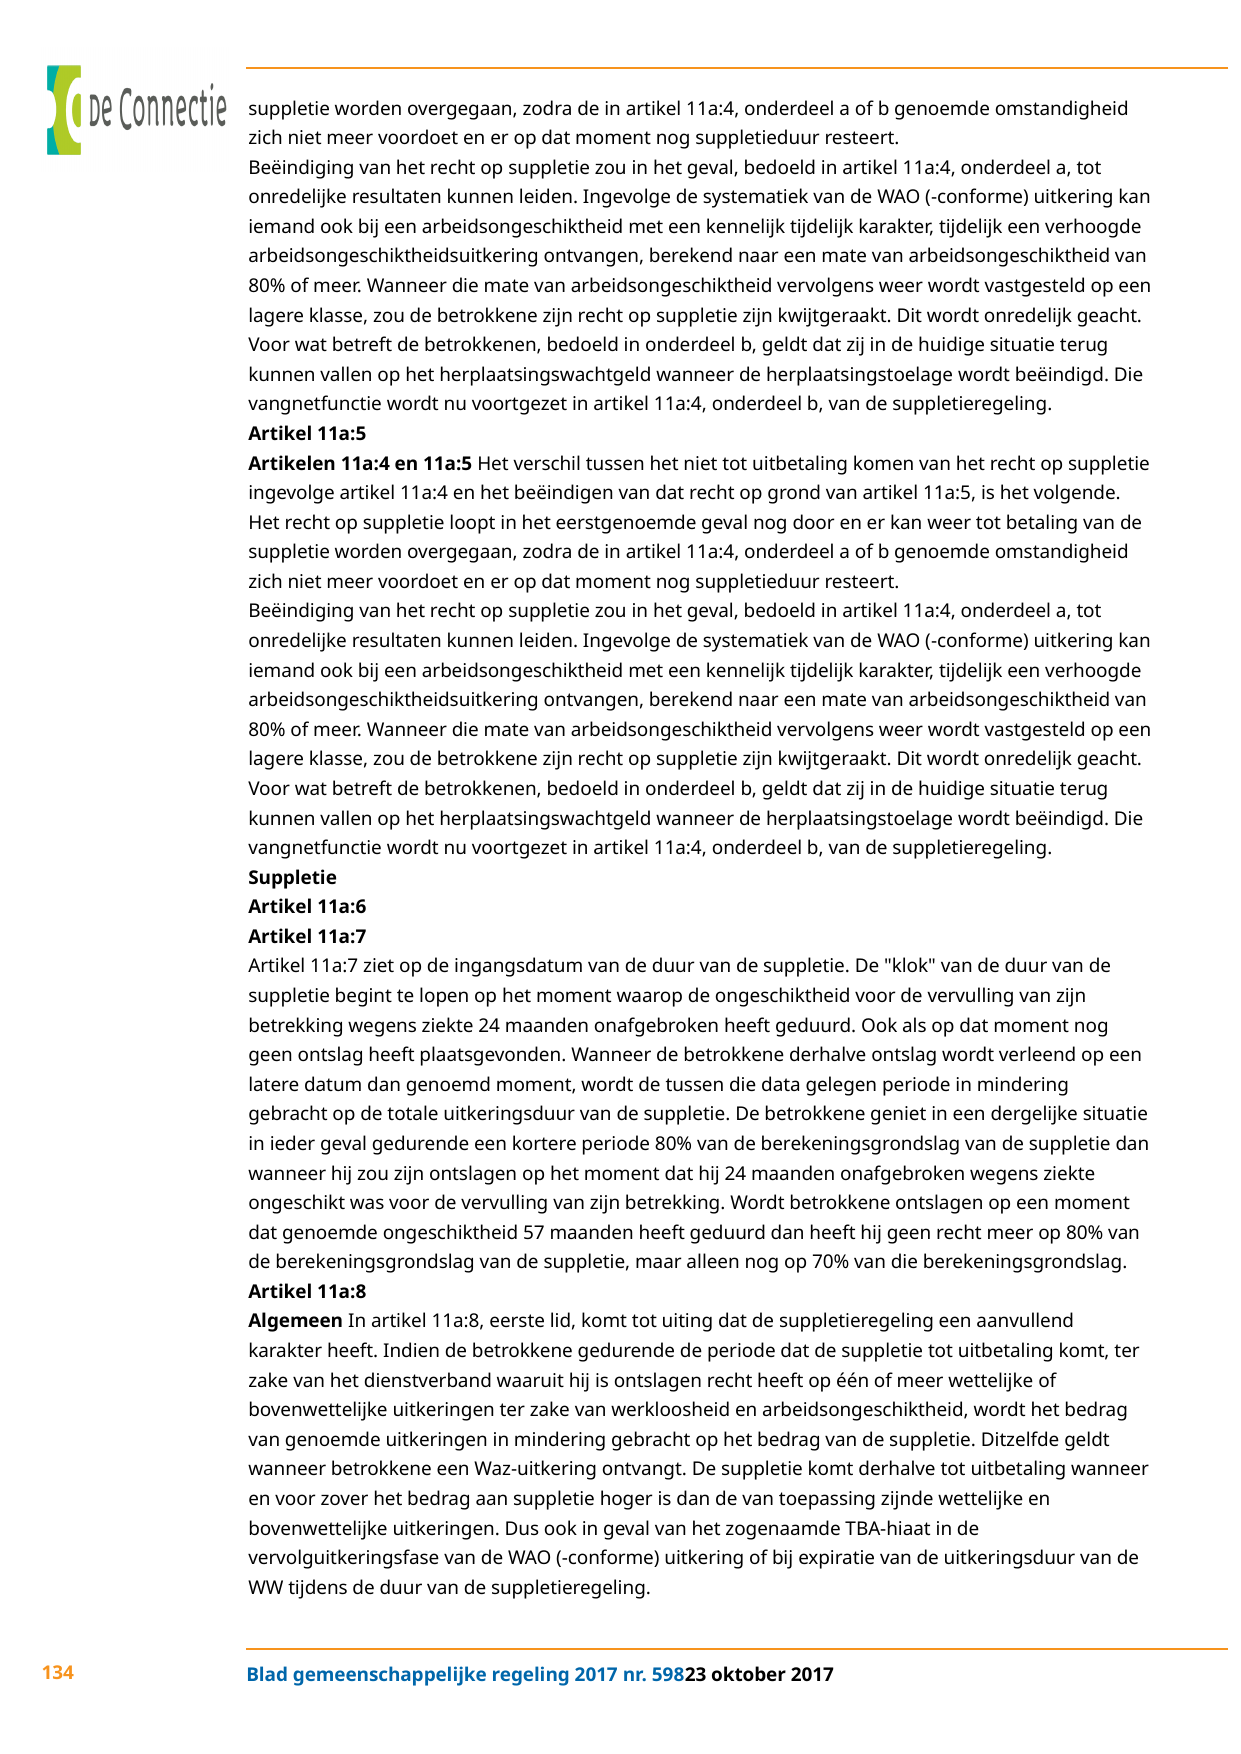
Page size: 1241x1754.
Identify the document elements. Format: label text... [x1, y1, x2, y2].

text Beëindiging van het recht op suppletie zou in het geval, bedoeld in artikel 11a:4, onderdeel a, tot onredelijke resultaten kunnen leiden. Ingevolge de systematiek van de WAO (-conforme) uitkering kan iemand ook bij een arbeidsongeschiktheid met een kennelijk tijdelijk karakter, tijdelijk een verhoogde arbeidsongeschiktheidsuitkering ontvangen, berekend naar een mate van arbeidsongeschiktheid van 80% of meer. Wanneer die mate van arbeidsongeschiktheid vervolgens weer wordt vastgesteld op een lagere klasse, zou de betrokkene zijn recht op suppletie zijn kwijtgeraakt. Dit wordt onredelijk geacht. [248, 154, 1152, 328]
text Beëindiging van het recht op suppletie zou in het geval, bedoeld in artikel 11a:4, onderdeel a, tot onredelijke resultaten kunnen leiden. Ingevolge de systematiek van de WAO (-conforme) uitkering kan iemand ook bij een arbeidsongeschiktheid met een kennelijk tijdelijk karakter, tijdelijk een verhoogde arbeidsongeschiktheidsuitkering ontvangen, berekend naar een mate van arbeidsongeschiktheid van 80% of meer. Wanneer die mate van arbeidsongeschiktheid vervolgens weer wordt vastgesteld op een lagere klasse, zou de betrokkene zijn recht op suppletie zijn kwijtgeraakt. Dit wordt onredelijk geacht. [248, 598, 1152, 771]
text Artikelen 11a:4 en 11a:5 Het verschil tussen het niet tot uitbetaling komen van het recht op suppletie ingevolge artikel 11a:4 en het beëindigen van dat recht op grond van artikel 11a:5, is het volgende. Het recht op suppletie loopt in het eerstgenoemde geval nog door en er kan weer tot betaling van de suppletie worden overgegaan, zodra de in artikel 11a:4, onderdeel a of b genoemde omstandigheid zich niet meer voordoet en er op dat moment nog suppletieduur resteert. [248, 450, 1152, 594]
text Voor wat betreft de betrokkenen, bedoeld in onderdeel b, geldt dat zij in de huidige situatie terug kunnen vallen op het herplaatsingswachtgeld wanneer de herplaatsingstoelage wordt beëindigd. Die vangnetfunctie wordt nu voortgezet in artikel 11a:4, onderdeel b, van de suppletieregeling. [248, 775, 1152, 860]
text Voor wat betreft de betrokkenen, bedoeld in onderdeel b, geldt dat zij in de huidige situatie terug kunnen vallen op het herplaatsingswachtgeld wanneer de herplaatsingstoelage wordt beëindigd. Die vangnetfunctie wordt nu voortgezet in artikel 11a:4, onderdeel b, van de suppletieregeling. [248, 331, 1152, 416]
text suppletie worden overgegaan, zodra de in artikel 11a:4, onderdeel a of b genoemde omstandigheid zich niet meer voordoet en er op dat moment nog suppletieduur resteert. [248, 95, 1152, 150]
picture [41, 47, 231, 172]
text Artikel 11a:7 [248, 923, 1152, 949]
text Artikel 11a:7 ziet op de ingangsdatum van de duur van de suppletie. De "klok" van de duur van de suppletie begint te lopen op het moment waarop de ongeschiktheid voor de vervulling van zijn betrekking wegens ziekte 24 maanden onafgebroken heeft geduurd. Ook als op dat moment nog geen ontslag heeft plaatsgevonden. Wanneer de betrokkene derhalve ontslag wordt verleend op een latere datum dan genoemd moment, wordt de tussen die data gelegen periode in mindering gebracht op de totale uitkeringsduur van de suppletie. De betrokkene geniet in een dergelijke situatie in ieder geval gedurende een kortere periode 80% van de berekeningsgrondslag van de suppletie dan wanneer hij zou zijn ontslagen op het moment dat hij 24 maanden onafgebroken wegens ziekte ongeschikt was voor de vervulling van zijn betrekking. Wordt betrokkene ontslagen op een moment dat genoemde ongeschiktheid 57 maanden heeft geduurd dan heeft hij geen recht meer op 80% van de berekeningsgrondslag van de suppletie, maar alleen nog op 70% van die berekeningsgrondslag. [248, 953, 1152, 1274]
text Artikel 11a:5 [248, 420, 1152, 446]
text Artikel 11a:6 [248, 893, 1152, 919]
text Artikel 11a:8 [248, 1278, 1152, 1304]
text Suppletie [248, 864, 1152, 890]
text Algemeen In artikel 11a:8, eerste lid, komt tot uiting dat de suppletieregeling een aanvullend karakter heeft. Indien de betrokkene gedurende de periode dat de suppletie tot uitbetaling komt, ter zake van het dienstverband waaruit hij is ontslagen recht heeft op één of meer wettelijke of bovenwettelijke uitkeringen ter zake van werkloosheid en arbeidsongeschiktheid, wordt het bedrag van genoemde uitkeringen in mindering gebracht op het bedrag van de suppletie. Ditzelfde geldt wanneer betrokkene een Waz-uitkering ontvangt. De suppletie komt derhalve tot uitbetaling wanneer en voor zover het bedrag aan suppletie hoger is dan de van toepassing zijnde wettelijke en bovenwettelijke uitkeringen. Dus ook in geval van het zogenaamde TBA-hiaat in de vervolguitkeringsfase van de WAO (-conforme) uitkering of bij expiratie van de uitkeringsduur van de WW tijdens de duur van de suppletieregeling. [248, 1308, 1152, 1600]
